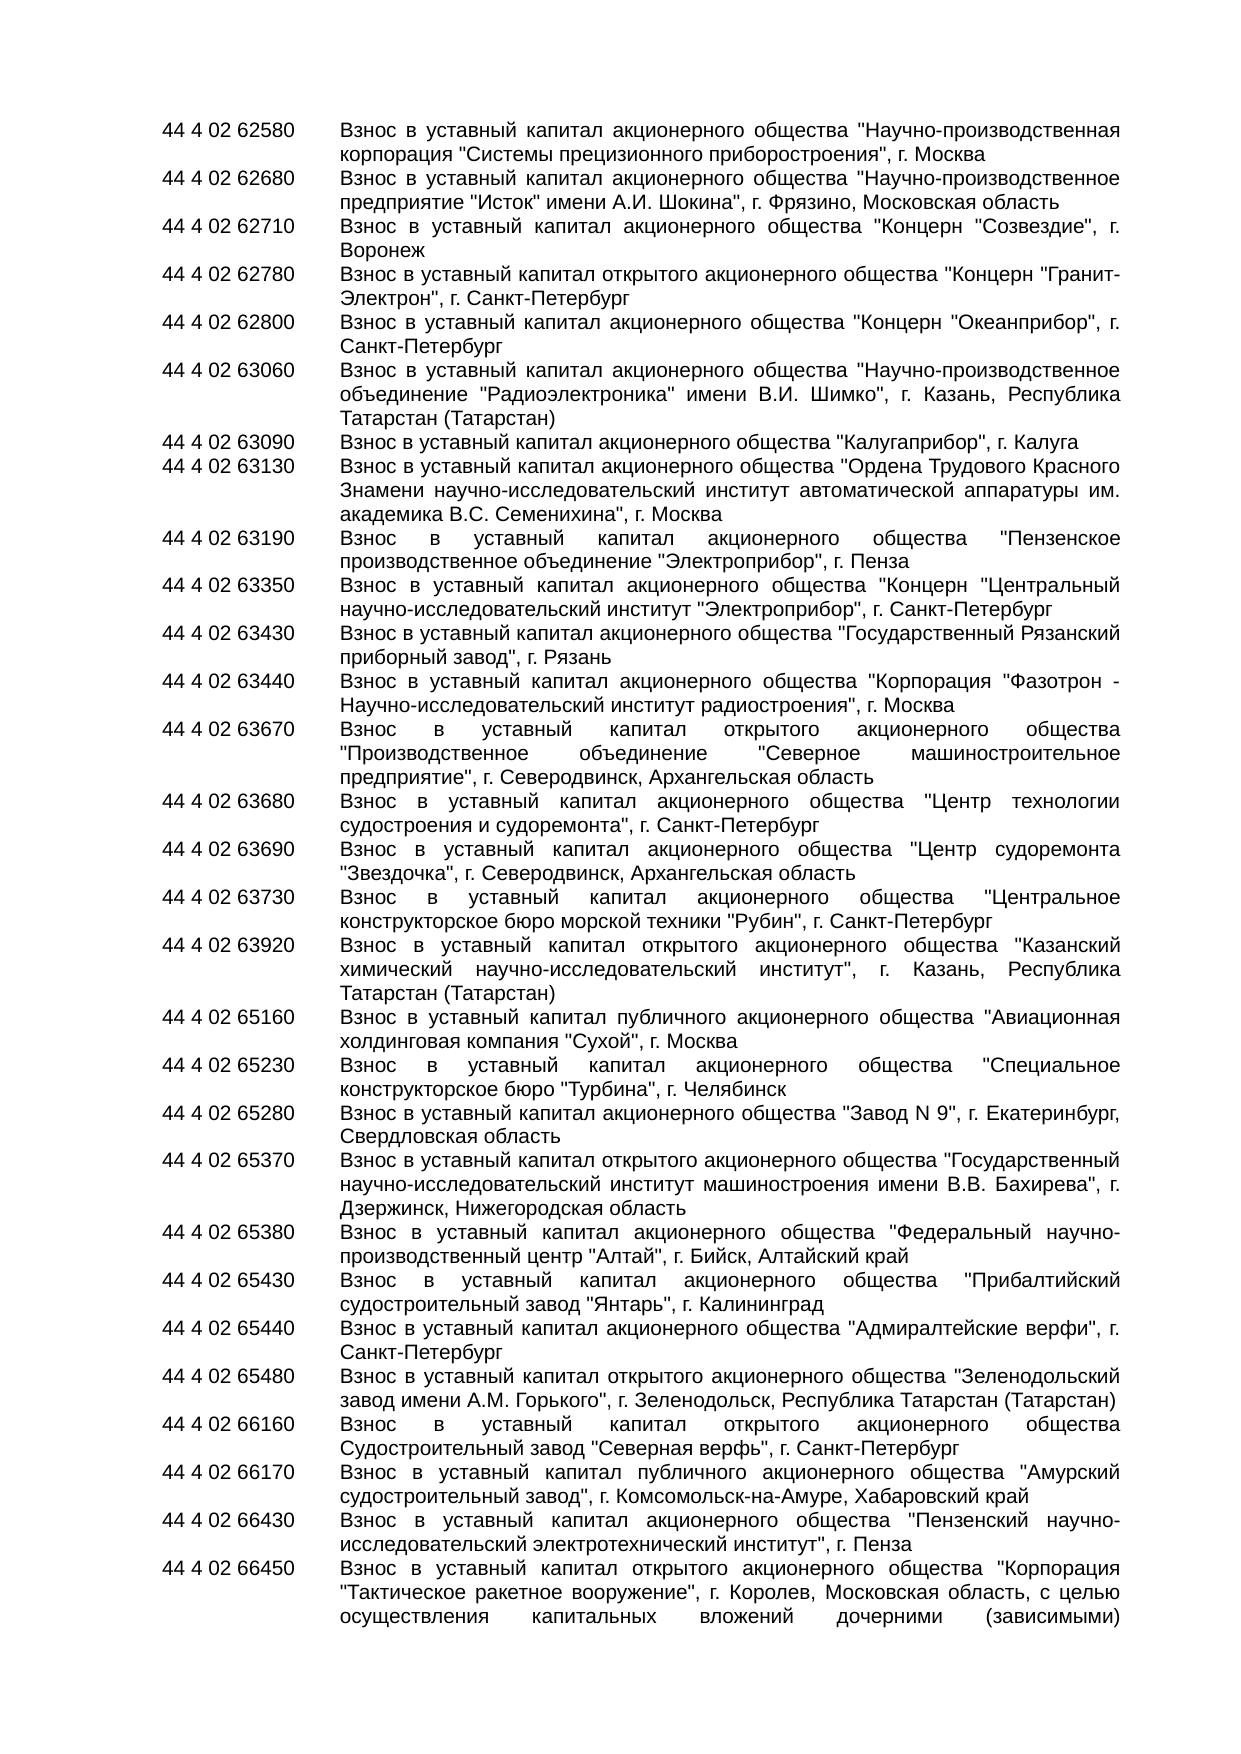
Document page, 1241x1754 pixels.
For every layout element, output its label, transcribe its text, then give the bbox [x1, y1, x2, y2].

table_cell Взнос в уставный капитал акционерного общества "Калугаприбор", г. Калуга [339, 430, 1122, 453]
table_cell Взнос в уставный капитал акционерного общества "Специальное конструкторское бюро "Турбина", г. Челябинск [339, 1053, 1122, 1100]
table_cell Взнос в уставный капитал акционерного общества "Концерн "Созвездие", г. Воронеж [339, 214, 1122, 262]
table_cell Взнос в уставный капитал открытого акционерного общества "Производственное объединение "Северное машиностроительное предприятие", г. Северодвинск, Архангельская область [339, 717, 1122, 789]
table_cell 44 4 02 63060 [118, 358, 338, 429]
table_cell Взнос в уставный капитал акционерного общества "Ордена Трудового Красного Знамени научно-исследовательский институт автоматической аппаратуры им. академика В.С. Семенихина", г. Москва [339, 454, 1122, 525]
table_cell 44 4 02 65160 [118, 1005, 338, 1052]
table_cell Взнос в уставный капитал акционерного общества "Концерн "Центральный научно-исследовательский институт "Электроприбор", г. Санкт-Петербург [339, 573, 1122, 621]
table_cell Взнос в уставный капитал акционерного общества "Научно-производственное предприятие "Исток" имени А.И. Шокина", г. Фрязино, Московская область [339, 166, 1122, 214]
table_cell 44 4 02 63690 [118, 837, 338, 885]
table_cell 44 4 02 63090 [118, 430, 338, 453]
table_cell 44 4 02 62780 [118, 262, 338, 310]
table_cell 44 4 02 66430 [118, 1508, 338, 1556]
table_cell Взнос в уставный капитал акционерного общества "Центр судоремонта "Звездочка", г. Северодвинск, Архангельская область [339, 837, 1122, 885]
table_cell Взнос в уставный капитал открытого акционерного общества "Корпорация "Тактическое ракетное вооружение", г. Королев, Московская область, с целью осуществления капитальных вложений дочерними (зависимыми) [339, 1556, 1122, 1627]
table_cell Взнос в уставный капитал акционерного общества "Корпорация "Фазотрон - Научно-исследовательский институт радиостроения", г. Москва [339, 669, 1122, 717]
table_cell Взнос в уставный капитал акционерного общества "Центр технологии судостроения и судоремонта", г. Санкт-Петербург [339, 789, 1122, 837]
table_cell 44 4 02 66170 [118, 1460, 338, 1508]
table_cell 44 4 02 65280 [118, 1100, 338, 1148]
table_cell 44 4 02 66450 [118, 1556, 338, 1627]
table_cell 44 4 02 63440 [118, 669, 338, 717]
table_cell 44 4 02 63430 [118, 621, 338, 669]
table_cell 44 4 02 62710 [118, 214, 338, 262]
table_cell 44 4 02 65370 [118, 1148, 338, 1220]
table_cell 44 4 02 63920 [118, 933, 338, 1004]
table_cell 44 4 02 65480 [118, 1364, 338, 1412]
table_cell Взнос в уставный капитал акционерного общества "Пензенский научно-исследовательский электротехнический институт", г. Пенза [339, 1508, 1122, 1556]
table_cell 44 4 02 62680 [118, 166, 338, 214]
table_cell 44 4 02 65380 [118, 1220, 338, 1268]
table_cell 44 4 02 65440 [118, 1316, 338, 1364]
table_cell Взнос в уставный капитал акционерного общества "Центральное конструкторское бюро морской техники "Рубин", г. Санкт-Петербург [339, 885, 1122, 933]
table_cell 44 4 02 63670 [118, 717, 338, 789]
table_cell Взнос в уставный капитал акционерного общества "Государственный Рязанский приборный завод", г. Рязань [339, 621, 1122, 669]
table_cell Взнос в уставный капитал открытого акционерного общества "Зеленодольский завод имени А.М. Горького", г. Зеленодольск, Республика Татарстан (Татарстан) [339, 1364, 1122, 1412]
table_cell Взнос в уставный капитал акционерного общества "Научно-производственная корпорация "Системы прецизионного приборостроения", г. Москва [339, 118, 1122, 166]
table_cell 44 4 02 65430 [118, 1268, 338, 1316]
table_cell 44 4 02 63680 [118, 789, 338, 837]
table_cell 44 4 02 65230 [118, 1053, 338, 1100]
table_cell 44 4 02 62580 [118, 118, 338, 166]
table_cell Взнос в уставный капитал акционерного общества "Федеральный научно-производственный центр "Алтай", г. Бийск, Алтайский край [339, 1220, 1122, 1268]
table_cell Взнос в уставный капитал акционерного общества "Адмиралтейские верфи", г. Санкт-Петербург [339, 1316, 1122, 1364]
table_cell 44 4 02 63190 [118, 525, 338, 573]
table_cell 44 4 02 63130 [118, 454, 338, 525]
table_cell 44 4 02 62800 [118, 310, 338, 358]
table_cell Взнос в уставный капитал открытого акционерного общества "Государственный научно-исследовательский институт машиностроения имени В.В. Бахирева", г. Дзержинск, Нижегородская область [339, 1148, 1122, 1220]
table_cell Взнос в уставный капитал публичного акционерного общества "Авиационная холдинговая компания "Сухой", г. Москва [339, 1005, 1122, 1052]
table_cell Взнос в уставный капитал публичного акционерного общества "Амурский судостроительный завод", г. Комсомольск-на-Амуре, Хабаровский край [339, 1460, 1122, 1508]
table_cell Взнос в уставный капитал открытого акционерного общества "Концерн "Гранит-Электрон", г. Санкт-Петербург [339, 262, 1122, 310]
table_cell Взнос в уставный капитал открытого акционерного общества "Казанский химический научно-исследовательский институт", г. Казань, Республика Татарстан (Татарстан) [339, 933, 1122, 1004]
table_cell 44 4 02 63730 [118, 885, 338, 933]
table_cell Взнос в уставный капитал открытого акционерного общества Судостроительный завод "Северная верфь", г. Санкт-Петербург [339, 1412, 1122, 1460]
table_cell Взнос в уставный капитал акционерного общества "Пензенское производственное объединение "Электроприбор", г. Пенза [339, 525, 1122, 573]
table_cell Взнос в уставный капитал акционерного общества "Научно-производственное объединение "Радиоэлектроника" имени В.И. Шимко", г. Казань, Республика Татарстан (Татарстан) [339, 358, 1122, 429]
table_cell Взнос в уставный капитал акционерного общества "Прибалтийский судостроительный завод "Янтарь", г. Калининград [339, 1268, 1122, 1316]
table_cell 44 4 02 66160 [118, 1412, 338, 1460]
table_cell Взнос в уставный капитал акционерного общества "Завод N 9", г. Екатеринбург, Свердловская область [339, 1100, 1122, 1148]
table_cell 44 4 02 63350 [118, 573, 338, 621]
table_cell Взнос в уставный капитал акционерного общества "Концерн "Океанприбор", г. Санкт-Петербург [339, 310, 1122, 358]
